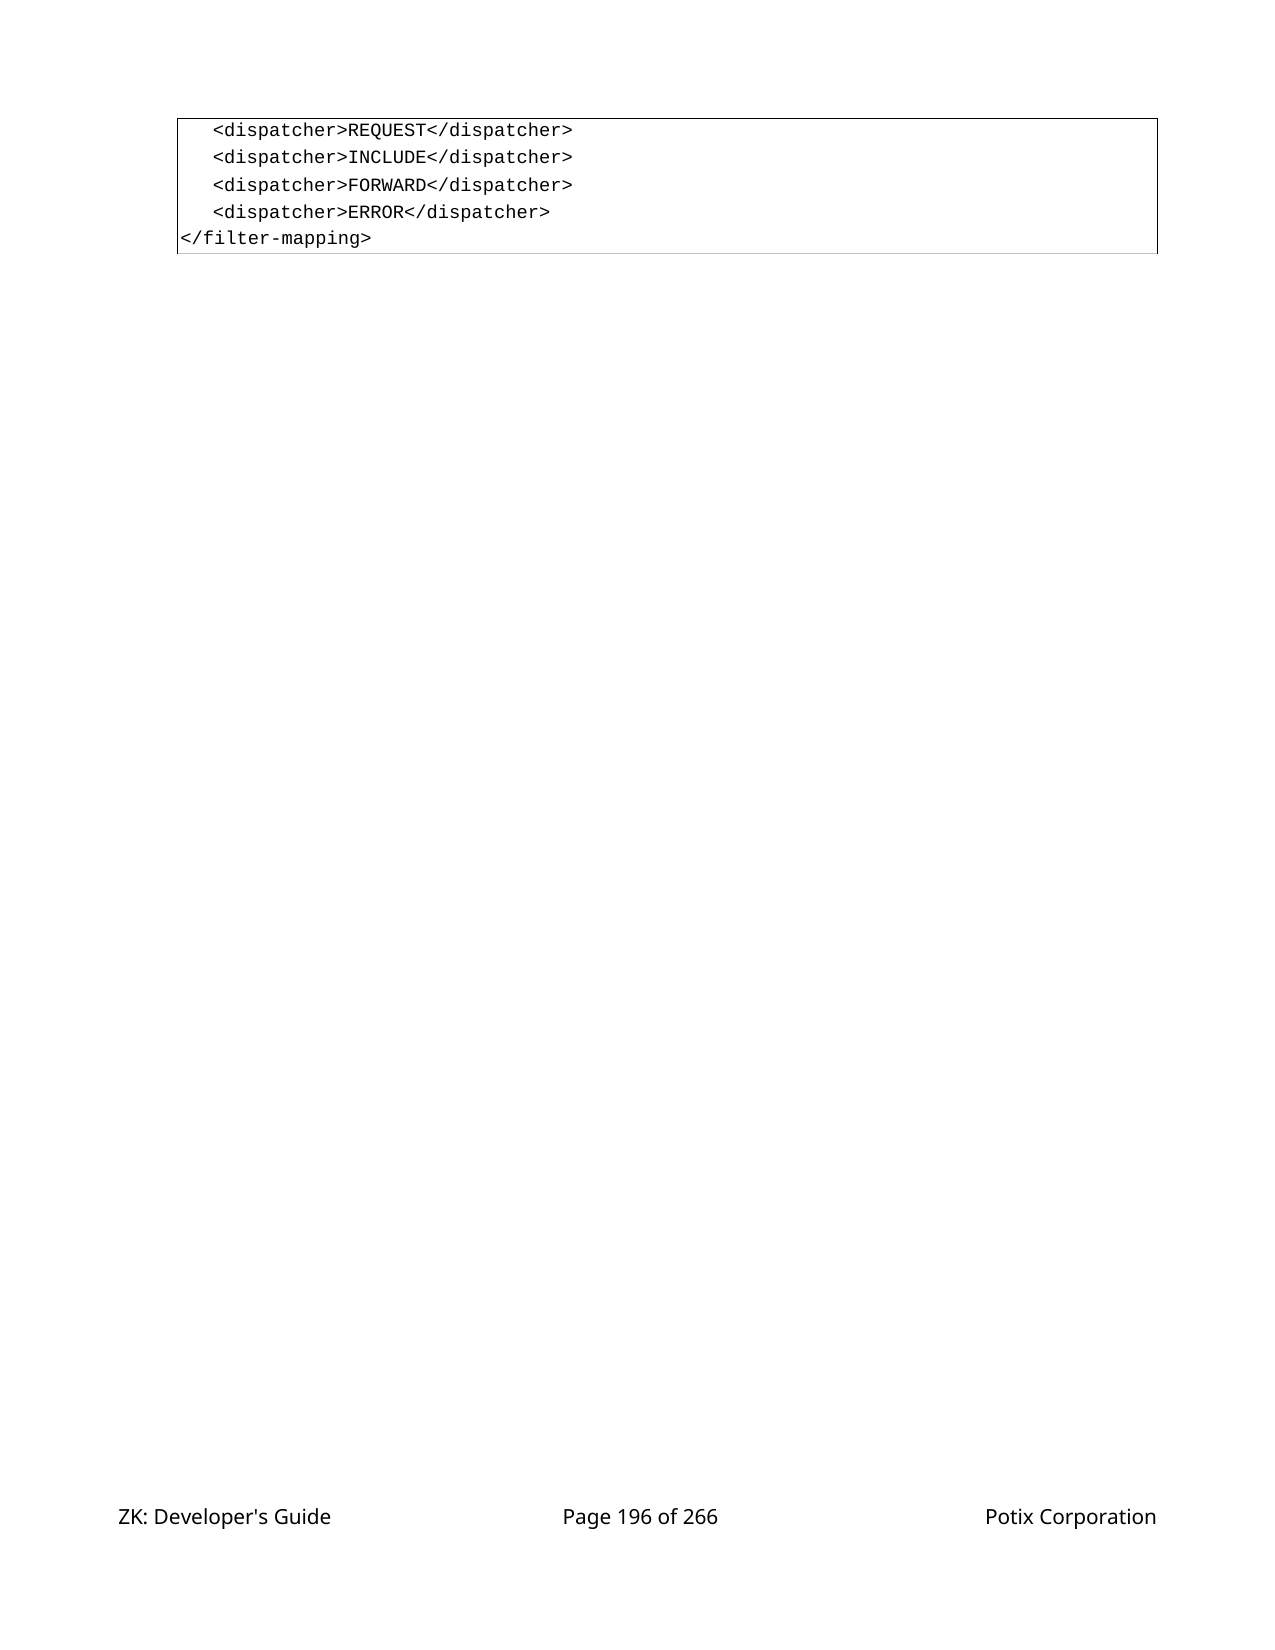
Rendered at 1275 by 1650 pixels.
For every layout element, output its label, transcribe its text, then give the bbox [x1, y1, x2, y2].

text <dispatcher>FORWARD</dispatcher> [178, 172, 1157, 197]
text <dispatcher>ERROR</dispatcher> </filter-mapping> [178, 200, 1157, 253]
text <dispatcher>INCLUDE</dispatcher> [178, 145, 1157, 169]
text <dispatcher>REQUEST</dispatcher> [178, 119, 1157, 142]
